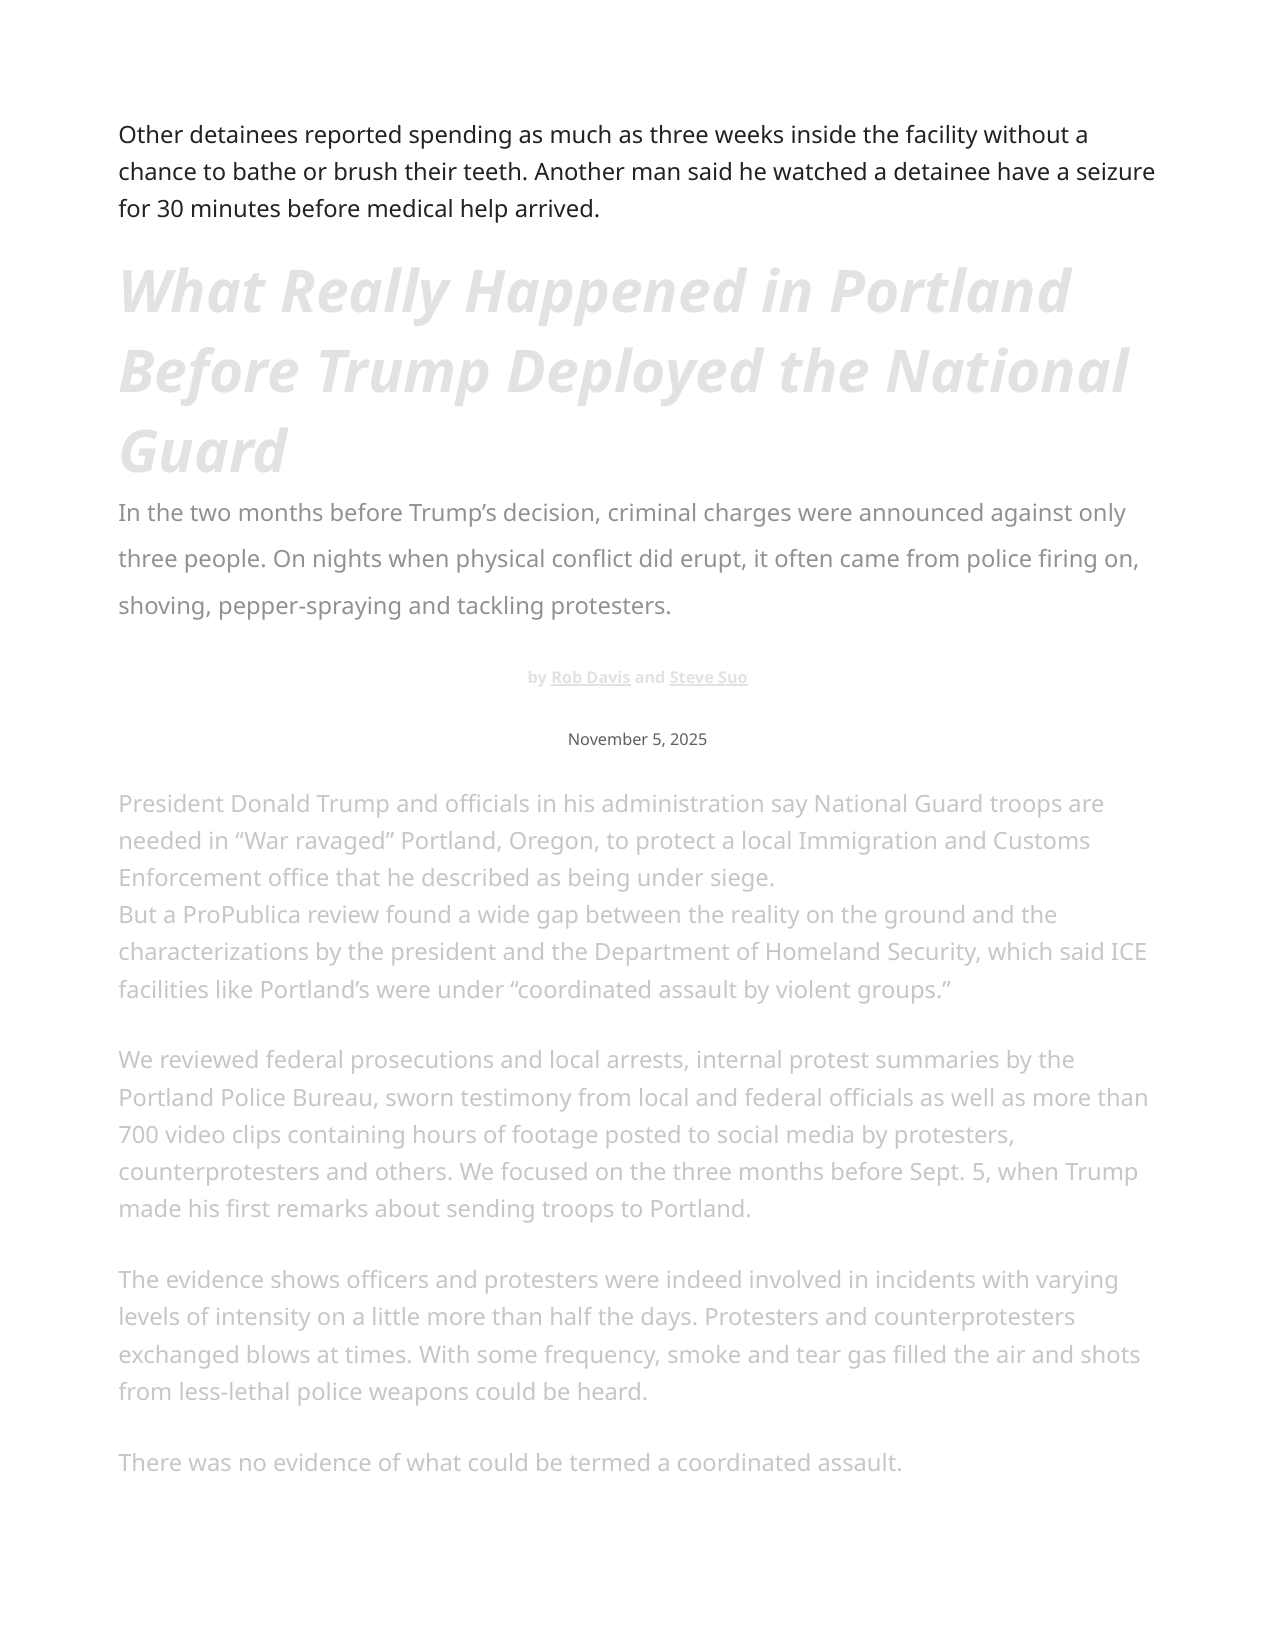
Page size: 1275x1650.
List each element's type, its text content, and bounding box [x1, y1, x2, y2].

text The evidence shows officers and protesters were indeed involved in incidents with varying levels of intensity on a little more than half the days. Protesters and counterprotesters exchanged blows at times. With some frequency, smoke and tear gas filled the air and shots from less-lethal police weapons could be heard. [118, 1263, 1157, 1407]
text President Donald Trump and officials in his administration say National Guard troops are needed in “War ravaged” Portland, Oregon, to protect a local Immigration and Customs Enforcement office that he described as being under siege. [118, 787, 1157, 893]
subtitle What Really Happened in Portland Before Trump Deployed the National Guard [118, 250, 1157, 490]
text Other detainees reported spending as much as three weeks inside the facility without a chance to bathe or brush their teeth. Another man said he watched a detainee have a seizure for 30 minutes before medical help arrived. [118, 118, 1157, 225]
subtitle In the two months before Trump’s decision, criminal charges were announced against only three people. On nights when physical conflict did erupt, it often came from police firing on, shoving, pepper-spraying and tackling protesters. [118, 496, 1157, 621]
text But a ProPublica review found a wide gap between the reality on the ground and the characterizations by the president and the Department of Homeland Security, which said ICE facilities like Portland’s were under “coordinated assault by violent groups.” [118, 898, 1157, 1005]
text There was no evidence of what could be termed a coordinated assault. [118, 1446, 1157, 1478]
text November 5, 2025 [118, 727, 1157, 750]
text by Rob Davis and Steve Suo [118, 666, 1157, 688]
text We reviewed federal prosecutions and local arrests, internal protest summaries by the Portland Police Bureau, sworn testimony from local and federal officials as well as more than 700 video clips containing hours of footage posted to social media by protesters, counterprotesters and others. We focused on the three months before Sept. 5, when Trump made his first remarks about sending troops to Portland. [118, 1043, 1157, 1225]
